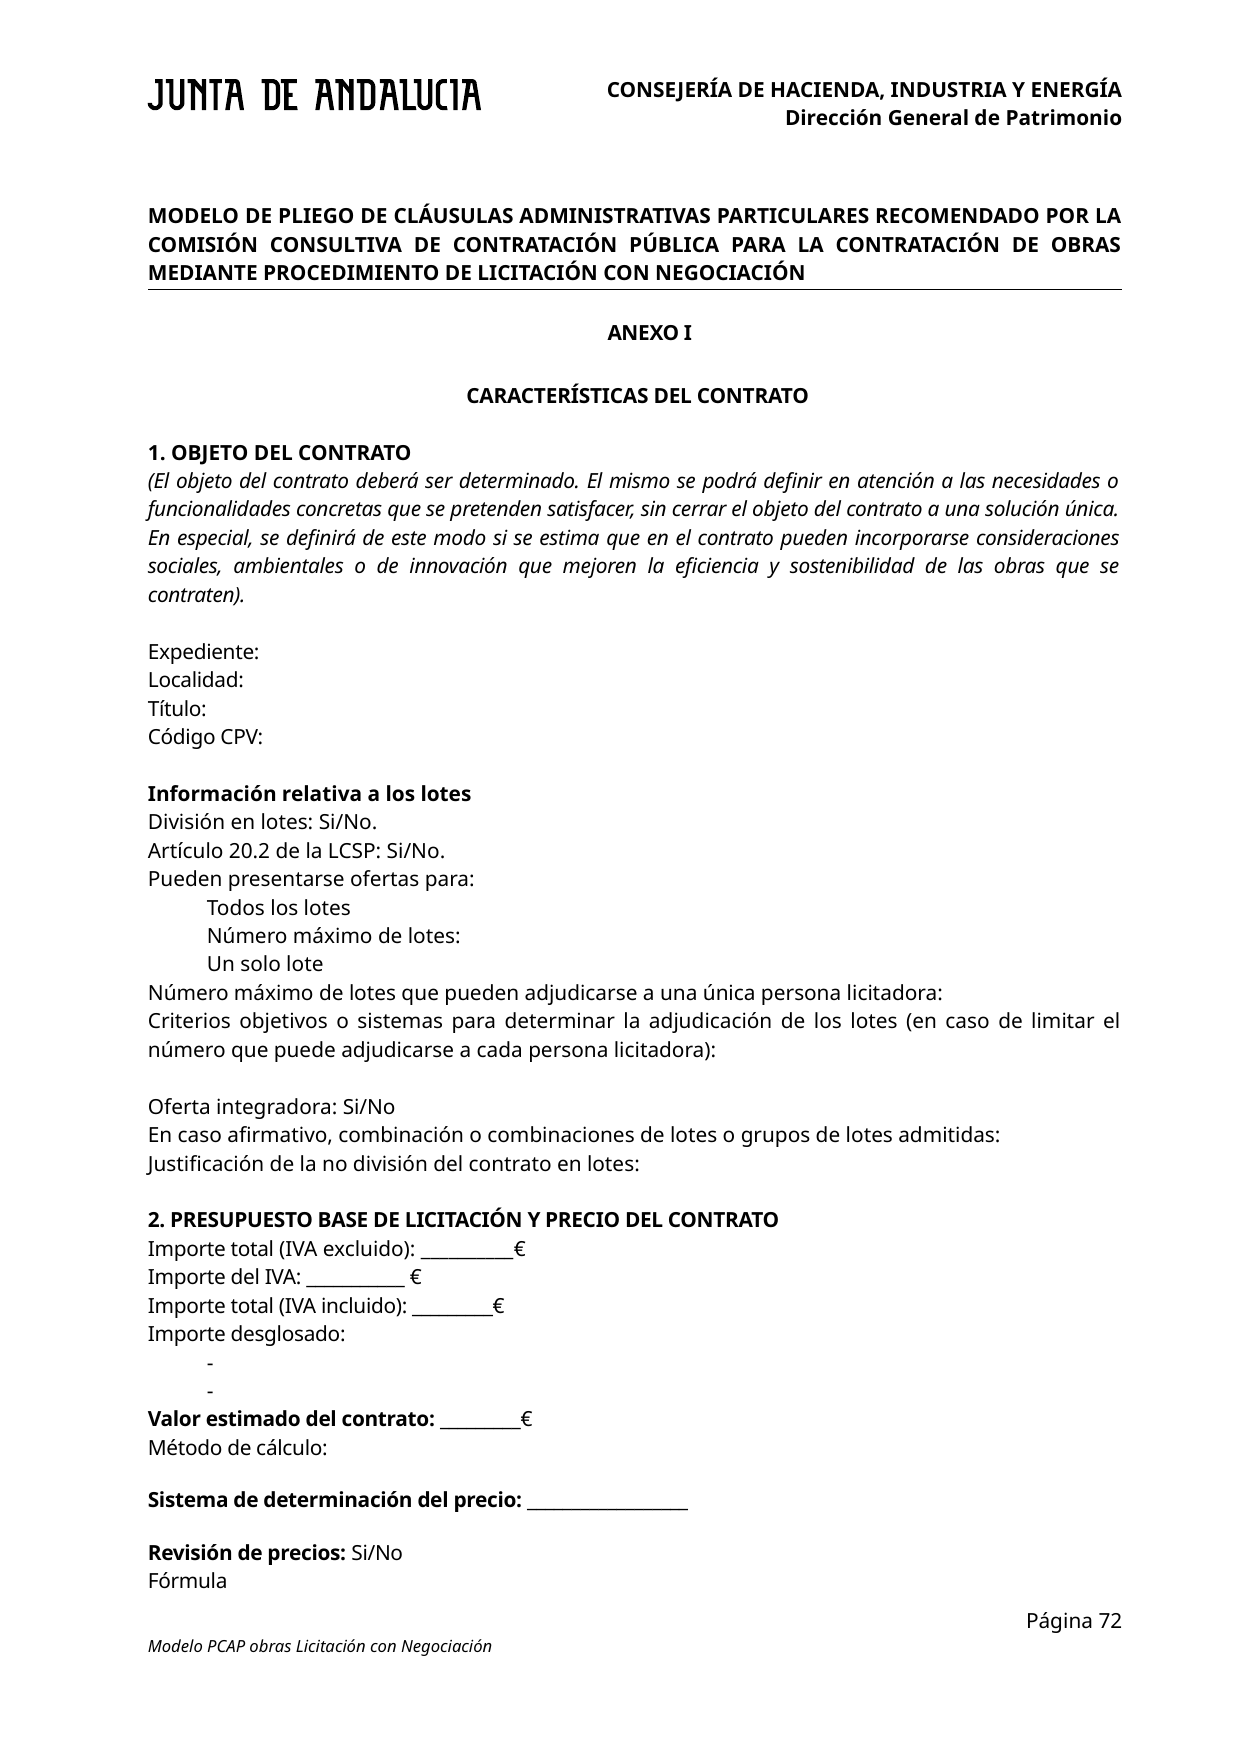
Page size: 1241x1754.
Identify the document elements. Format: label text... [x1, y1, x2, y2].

text Artículo 20.2 de la LCSP: Si/No. [148, 836, 1122, 864]
text Justificación de la no división del contrato en lotes: [148, 1149, 1122, 1177]
text Número máximo de lotes: [207, 921, 1122, 949]
text Número máximo de lotes que pueden adjudicarse a una única persona licitadora: [148, 978, 1122, 1006]
text Título: [148, 694, 1122, 722]
text División en lotes: Si/No. [148, 807, 1122, 836]
text - [207, 1348, 1122, 1376]
text Criterios objetivos o sistemas para determinar la adjudicación de los lotes (en caso de limitar el número que puede adjudicarse a cada persona licitadora): [148, 1006, 1122, 1063]
text Sistema de determinación del precio: __________________ [148, 1486, 1122, 1514]
text Oferta integradora: Si/No [148, 1092, 1122, 1120]
text ANEXO I [177, 318, 1122, 347]
text CARACTERÍSTICAS DEL CONTRATO [148, 381, 1122, 409]
text Expediente: [148, 637, 1122, 665]
text Valor estimado del contrato: _________€ [148, 1404, 1122, 1433]
text Un solo lote [207, 949, 1122, 978]
text Método de cálculo: [148, 1433, 1122, 1461]
text - [207, 1376, 1122, 1404]
text Fórmula [148, 1566, 1122, 1595]
text 2. PRESUPUESTO BASE DE LICITACIÓN Y PRECIO DEL CONTRATO [148, 1206, 1122, 1234]
text Todos los lotes [207, 893, 1122, 921]
text (El objeto del contrato deberá ser determinado. El mismo se podrá definir en atención a las necesidades o funcionalidades concretas que se pretenden satisfacer, sin cerrar el objeto del contrato a una solución única. En especial, se definirá de este modo si se estima que en el contrato pueden incorporarse consideraciones sociales, ambientales o de innovación que mejoren la eficiencia y sostenibilidad de las obras que se contraten). [148, 466, 1122, 608]
text Revisión de precios: Si/No [148, 1538, 1122, 1566]
text MODELO DE PLIEGO DE CLÁUSULAS ADMINISTRATIVAS PARTICULARES RECOMENDADO POR LA COMISIÓN CONSULTIVA DE CONTRATACIÓN PÚBLICA PARA LA CONTRATACIÓN DE OBRAS MEDIANTE PROCEDIMIENTO DE LICITACIÓN CON NEGOCIACIÓN [148, 201, 1122, 289]
text En caso afirmativo, combinación o combinaciones de lotes o grupos de lotes admitidas: [148, 1120, 1122, 1149]
text Importe desglosado: [148, 1319, 1122, 1348]
text 1. OBJETO DEL CONTRATO [148, 438, 1122, 466]
text Importe total (IVA excluido): __________€ [148, 1234, 1122, 1262]
text Pueden presentarse ofertas para: [148, 864, 1122, 893]
text Importe del IVA: ___________ € [148, 1262, 1122, 1291]
text Importe total (IVA incluido): _________€ [148, 1291, 1122, 1319]
text Información relativa a los lotes [148, 779, 1122, 807]
text Localidad: [148, 665, 1122, 694]
text Código CPV: [148, 722, 1122, 751]
